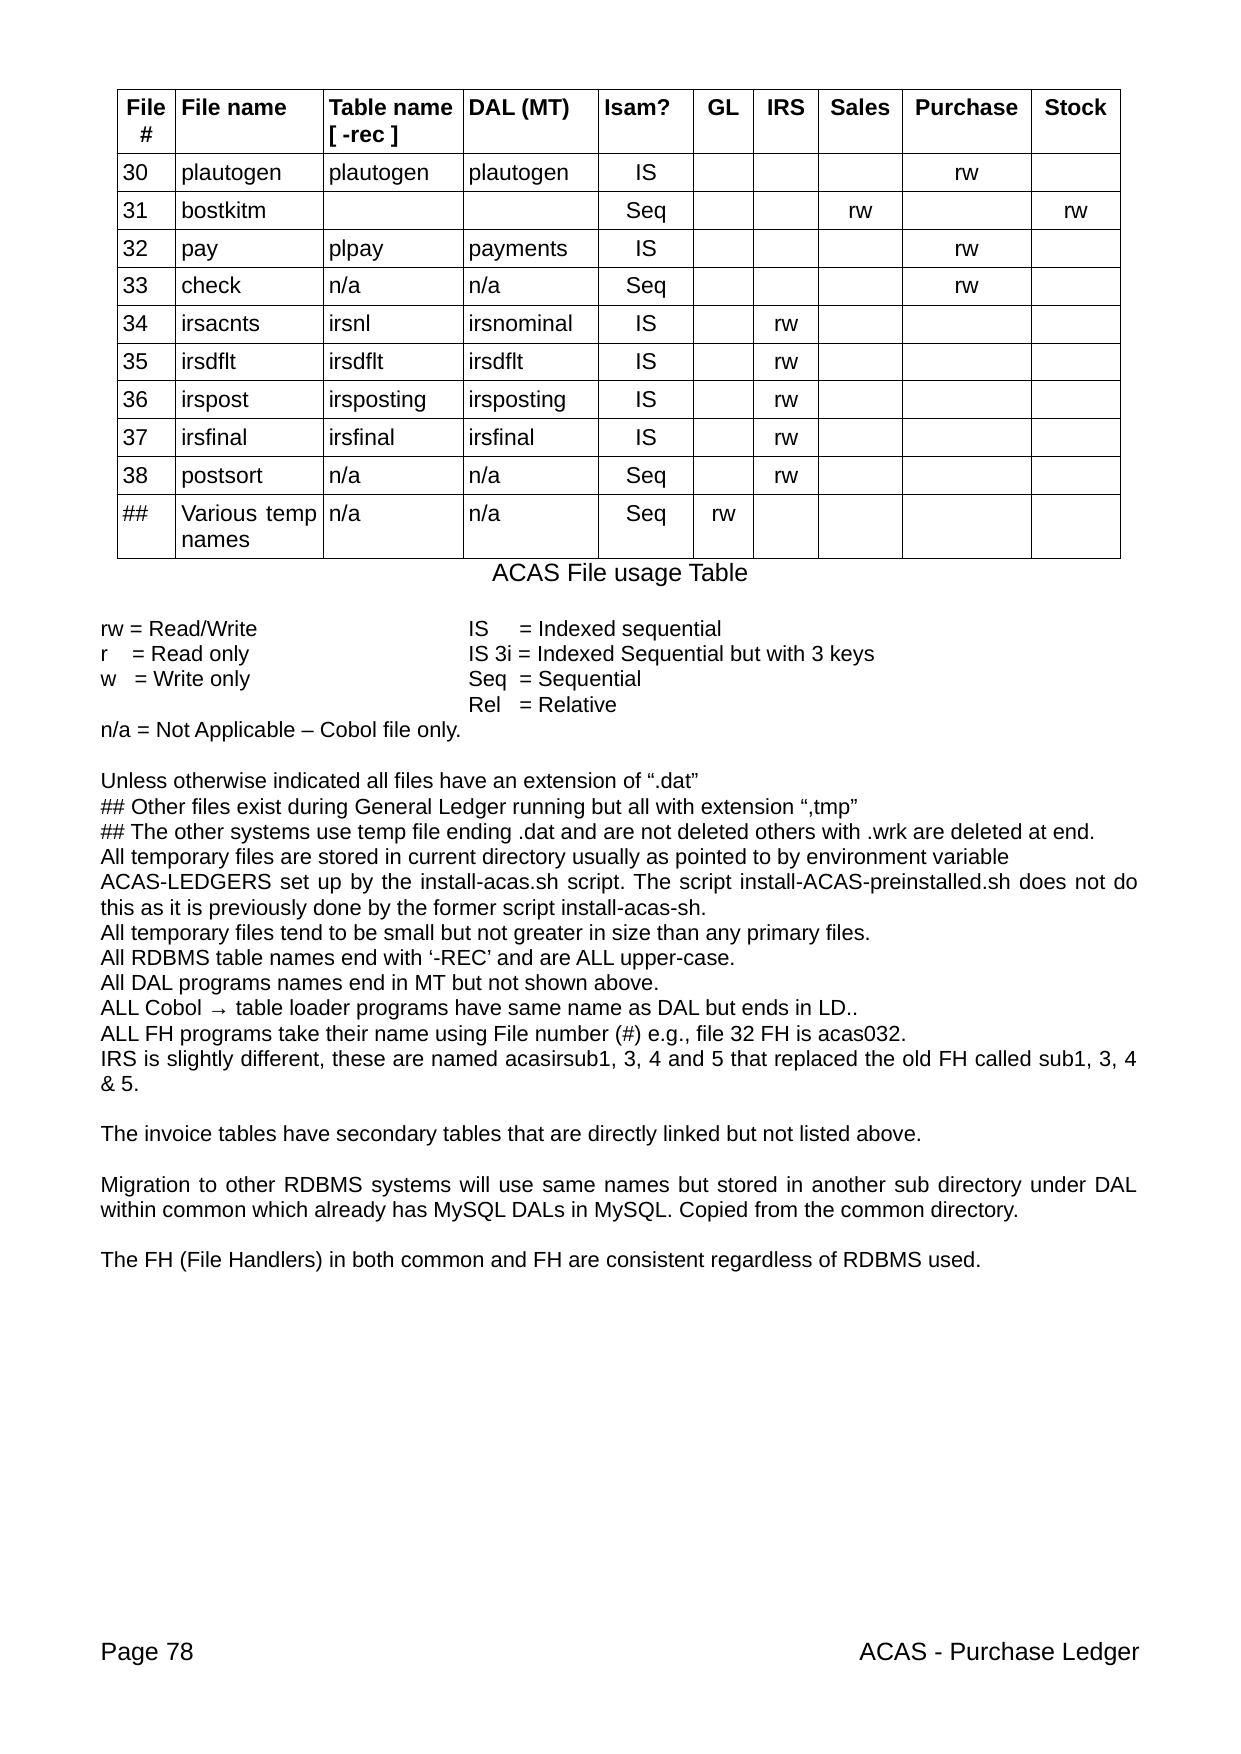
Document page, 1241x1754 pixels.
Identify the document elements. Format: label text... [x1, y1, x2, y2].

table_cell rw [754, 419, 818, 456]
table_cell [819, 344, 902, 380]
text ACAS File usage Table [100, 558, 1140, 587]
table_header Stock [1032, 90, 1120, 153]
table_cell 37 [118, 419, 175, 456]
table_cell [1032, 268, 1120, 304]
table_cell irsnominal [464, 306, 598, 342]
table_cell [903, 457, 1031, 494]
table_cell irsfinal [464, 419, 598, 456]
table_cell [819, 306, 902, 342]
text ## The other systems use temp file ending .dat and are not deleted others with .wrk are deleted at end. [100, 819, 1140, 844]
text ALL Cobol → table loader programs have same name as DAL but ends in LD.. [100, 995, 1140, 1020]
text All temporary files are stored in current directory usually as pointed to by environment variable [100, 844, 1140, 869]
table_cell [694, 268, 753, 304]
table_cell IS [599, 419, 693, 456]
table_header Isam? [599, 90, 693, 153]
text Migration to other RDBMS systems will use same names but stored in another sub directory under DAL within common which already has MySQL DALs in MySQL. Copied from the common directory. [100, 1172, 1140, 1222]
text Unless otherwise indicated all files have an extension of “.dat” [100, 768, 1140, 793]
table_cell 35 [118, 344, 175, 380]
table_cell IS [599, 381, 693, 418]
table_cell [464, 192, 598, 229]
table_cell Various temp names [176, 495, 323, 558]
table_cell 31 [118, 192, 175, 229]
table_cell rw [694, 495, 753, 558]
table_header GL [694, 90, 753, 153]
table_cell [694, 381, 753, 418]
table_cell IS [599, 230, 693, 267]
table_cell [1032, 457, 1120, 494]
table_cell rw [903, 154, 1031, 191]
table_cell rw [1032, 192, 1120, 229]
table_cell [694, 192, 753, 229]
table_cell 36 [118, 381, 175, 418]
table_header Sales [819, 90, 902, 153]
table_header File name [176, 90, 323, 153]
table_cell IS [599, 306, 693, 342]
table_cell n/a [324, 457, 463, 494]
table_cell [903, 306, 1031, 342]
text ACAS-LEDGERS set up by the install-acas.sh script. The script install-ACAS-preinstalled.sh does not do this as it is previously done by the former script install-acas-sh. [100, 869, 1140, 919]
table_cell rw [903, 268, 1031, 304]
table_cell irsnl [324, 306, 463, 342]
table_cell [754, 268, 818, 304]
table_cell [903, 344, 1031, 380]
table_cell [754, 495, 818, 558]
table_cell [819, 419, 902, 456]
table_cell irsfinal [176, 419, 323, 456]
table_cell Seq [599, 268, 693, 304]
table_cell [694, 306, 753, 342]
table_cell [819, 457, 902, 494]
table_cell irsdflt [324, 344, 463, 380]
table_cell 30 [118, 154, 175, 191]
table_header File # [118, 90, 175, 153]
text The invoice tables have secondary tables that are directly linked but not listed above. [100, 1121, 1140, 1146]
table_cell IS [599, 154, 693, 191]
table_cell [819, 268, 902, 304]
table_cell irsposting [324, 381, 463, 418]
table_cell [694, 419, 753, 456]
table_cell rw [754, 381, 818, 418]
table_cell rw [819, 192, 902, 229]
table_header IRS [754, 90, 818, 153]
table_cell [903, 495, 1031, 558]
table_cell irsfinal [324, 419, 463, 456]
table_cell ## [118, 495, 175, 558]
text All DAL programs names end in MT but not shown above. [100, 970, 1140, 995]
table_cell n/a [464, 268, 598, 304]
table_cell rw [903, 230, 1031, 267]
table_cell [1032, 154, 1120, 191]
table_cell [754, 154, 818, 191]
text rw = Read/Write IS = Indexed sequential [100, 616, 1140, 641]
table_cell plpay [324, 230, 463, 267]
text r = Read only IS 3i = Indexed Sequential but with 3 keys [100, 641, 1140, 666]
table_cell payments [464, 230, 598, 267]
table_cell plautogen [464, 154, 598, 191]
table_cell [694, 457, 753, 494]
table_cell [694, 230, 753, 267]
table_cell n/a [464, 495, 598, 558]
table_cell pay [176, 230, 323, 267]
table_cell IS [599, 344, 693, 380]
table_cell [694, 154, 753, 191]
table_cell [903, 192, 1031, 229]
text The FH (File Handlers) in both common and FH are consistent regardless of RDBMS used. [100, 1247, 1140, 1272]
table_cell [819, 495, 902, 558]
table_cell plautogen [324, 154, 463, 191]
table_cell [819, 381, 902, 418]
table_cell [1032, 344, 1120, 380]
table_cell 32 [118, 230, 175, 267]
text All temporary files tend to be small but not greater in size than any primary files. [100, 919, 1140, 945]
table_cell [1032, 381, 1120, 418]
table_cell irsacnts [176, 306, 323, 342]
table_cell bostkitm [176, 192, 323, 229]
text IRS is slightly different, these are named acasirsub1, 3, 4 and 5 that replaced the old FH called sub1, 3, 4 & 5. [100, 1046, 1140, 1096]
table_cell rw [754, 457, 818, 494]
table_cell 33 [118, 268, 175, 304]
text w = Write only Seq = Sequential [100, 666, 1140, 692]
table_cell rw [754, 344, 818, 380]
table_cell plautogen [176, 154, 323, 191]
table_cell irspost [176, 381, 323, 418]
table_cell [819, 230, 902, 267]
table_cell rw [754, 306, 818, 342]
table_cell [1032, 230, 1120, 267]
table_cell irsdflt [176, 344, 323, 380]
text n/a = Not Applicable – Cobol file only. [100, 717, 1140, 742]
table_header Purchase [903, 90, 1031, 153]
table_cell n/a [464, 457, 598, 494]
text ALL FH programs take their name using File number (#) e.g., file 32 FH is acas032. [100, 1020, 1140, 1046]
table_cell 34 [118, 306, 175, 342]
table_cell Seq [599, 495, 693, 558]
table_cell [754, 230, 818, 267]
table_header DAL (MT) [464, 90, 598, 153]
text Rel = Relative [100, 692, 1140, 717]
table_cell n/a [324, 268, 463, 304]
table_cell [1032, 306, 1120, 342]
text All RDBMS table names end with ‘-REC’ and are ALL upper-case. [100, 945, 1140, 970]
table_cell [324, 192, 463, 229]
table_cell irsdflt [464, 344, 598, 380]
table_cell n/a [324, 495, 463, 558]
table_cell [1032, 419, 1120, 456]
table_cell postsort [176, 457, 323, 494]
table_cell irsposting [464, 381, 598, 418]
text ## Other files exist during General Ledger running but all with extension “,tmp” [100, 793, 1140, 819]
table_cell 38 [118, 457, 175, 494]
table_header Table name [ -rec ] [324, 90, 463, 153]
table_cell Seq [599, 457, 693, 494]
table_cell [1032, 495, 1120, 558]
table_cell [903, 419, 1031, 456]
table_cell [694, 344, 753, 380]
table_cell [903, 381, 1031, 418]
table_cell check [176, 268, 323, 304]
table_cell Seq [599, 192, 693, 229]
table_cell [754, 192, 818, 229]
table_cell [819, 154, 902, 191]
